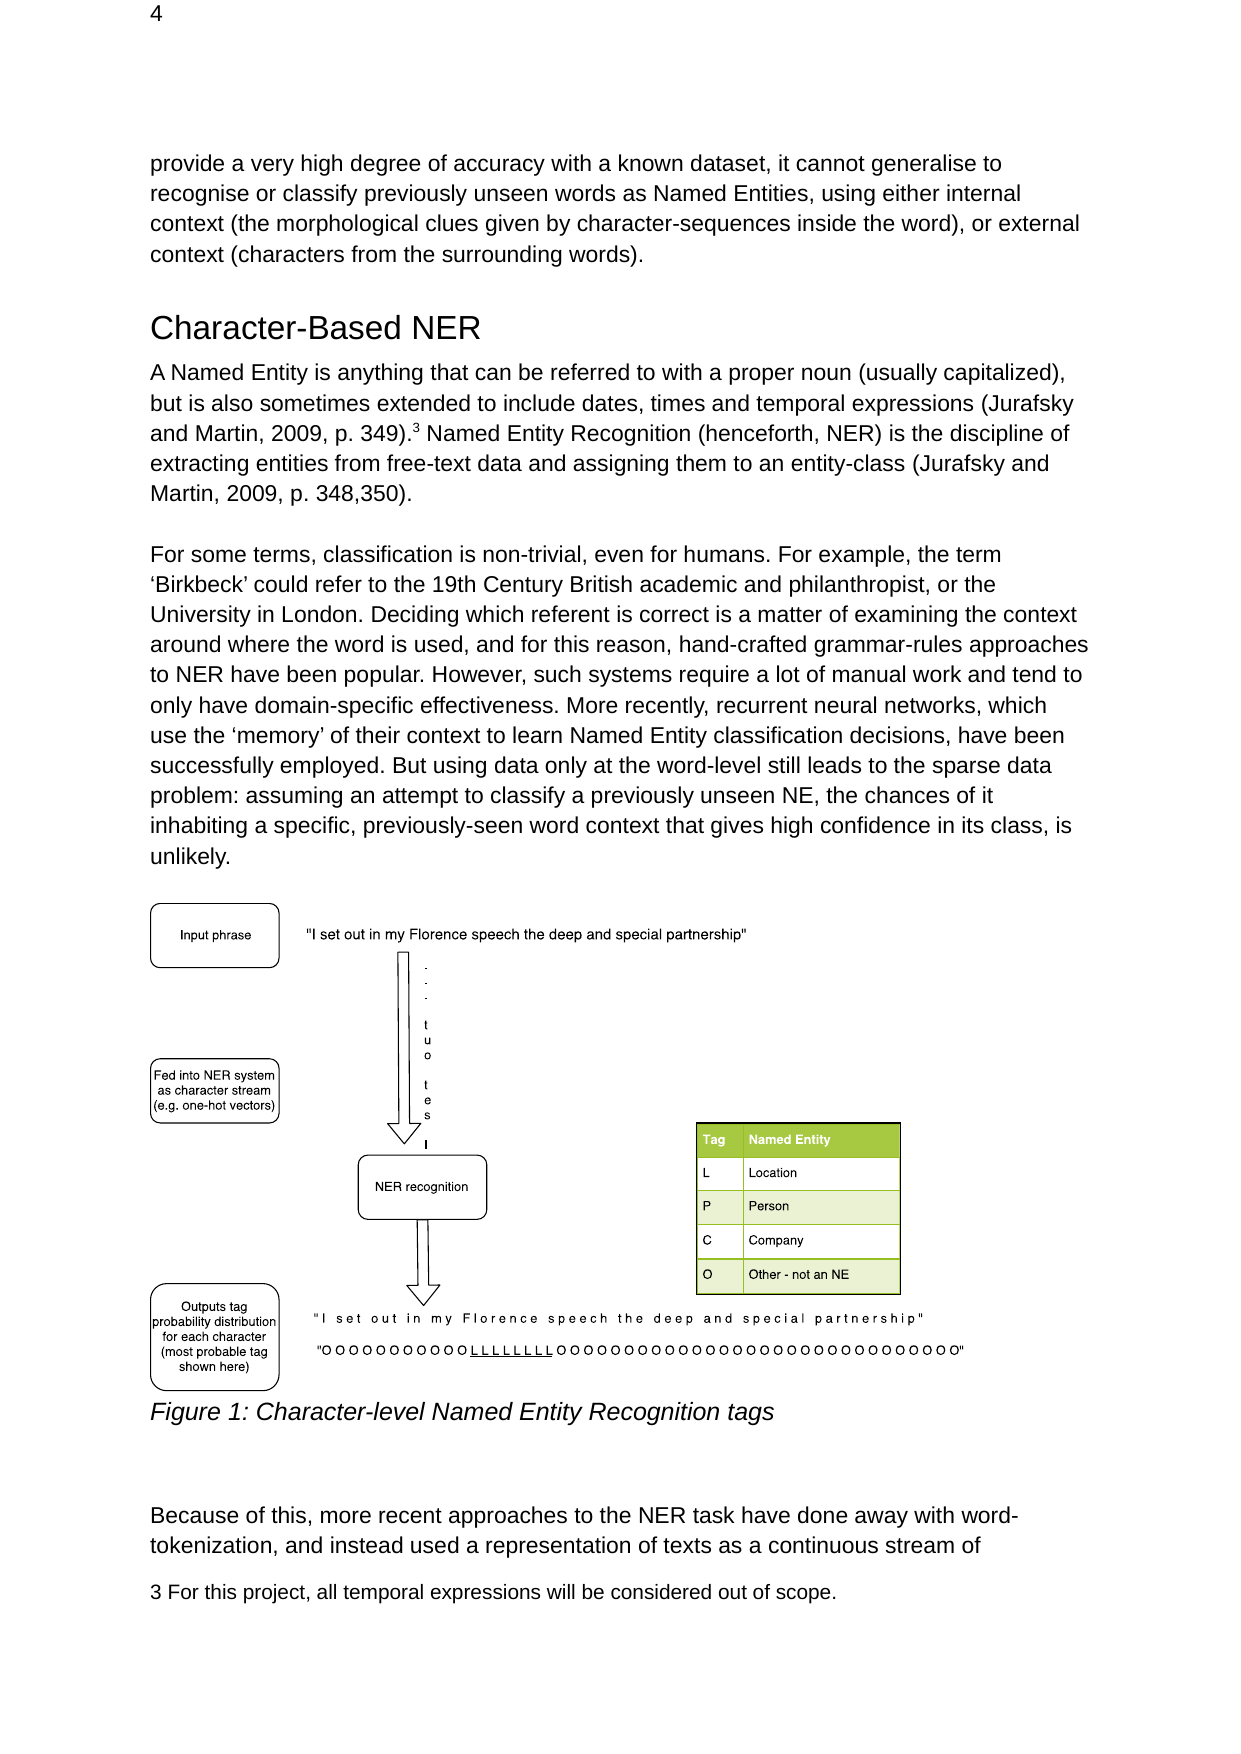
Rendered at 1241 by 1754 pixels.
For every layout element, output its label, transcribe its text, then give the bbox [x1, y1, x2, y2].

text provide a very high degree of accuracy with a known dataset, it cannot generalise to recognise or classify previously unseen words as Named Entities, using either internal context (the morphological clues given by character-sequences inside the word), or external context (characters from the surrounding words). [150, 150, 1090, 267]
text Figure 1: Character-level Named Entity Recognition tags [150, 1392, 1090, 1425]
text For some terms, classification is non-trivial, even for humans. For example, the term ‘Birkbeck’ could refer to the 19th Century British academic and philanthropist, or the University in London. Deciding which referent is correct is a matter of examining the context around where the word is used, and for this reason, hand-crafted grammar-rules approaches to NER have been popular. However, such systems require a lot of manual work and tend to only have domain-specific effectiveness. More recently, recurrent neural networks, which use the ‘memory’ of their context to learn Named Entity classification decisions, have been successfully employed. But using data only at the word-level still leads to the sparse data problem: assuming an attempt to classify a previously unseen NE, the chances of it inhabiting a specific, previously-seen word context that gives high confidence in its class, is unlikely. [150, 541, 1090, 869]
text Because of this, more recent approaches to the NER task have done away with word-tokenization, and instead used a representation of texts as a continuous stream of [150, 1502, 1090, 1559]
text For this project, all temporal expressions will be considered out of scope. [150, 1580, 1090, 1604]
subtitle Character-Based NER [150, 308, 1090, 347]
text A Named Entity is anything that can be referred to with a proper noun (usually capitalized), but is also sometimes extended to include dates, times and temporal expressions (Jurafsky and Martin, 2009, p. 349)⁠⁠. Named Entity Recognition (henceforth, NER) is the discipline of extracting entities from free-text data and assigning them to an entity-class (Jurafsky and Martin, 2009, p. 348,350)⁠. [150, 359, 1090, 506]
